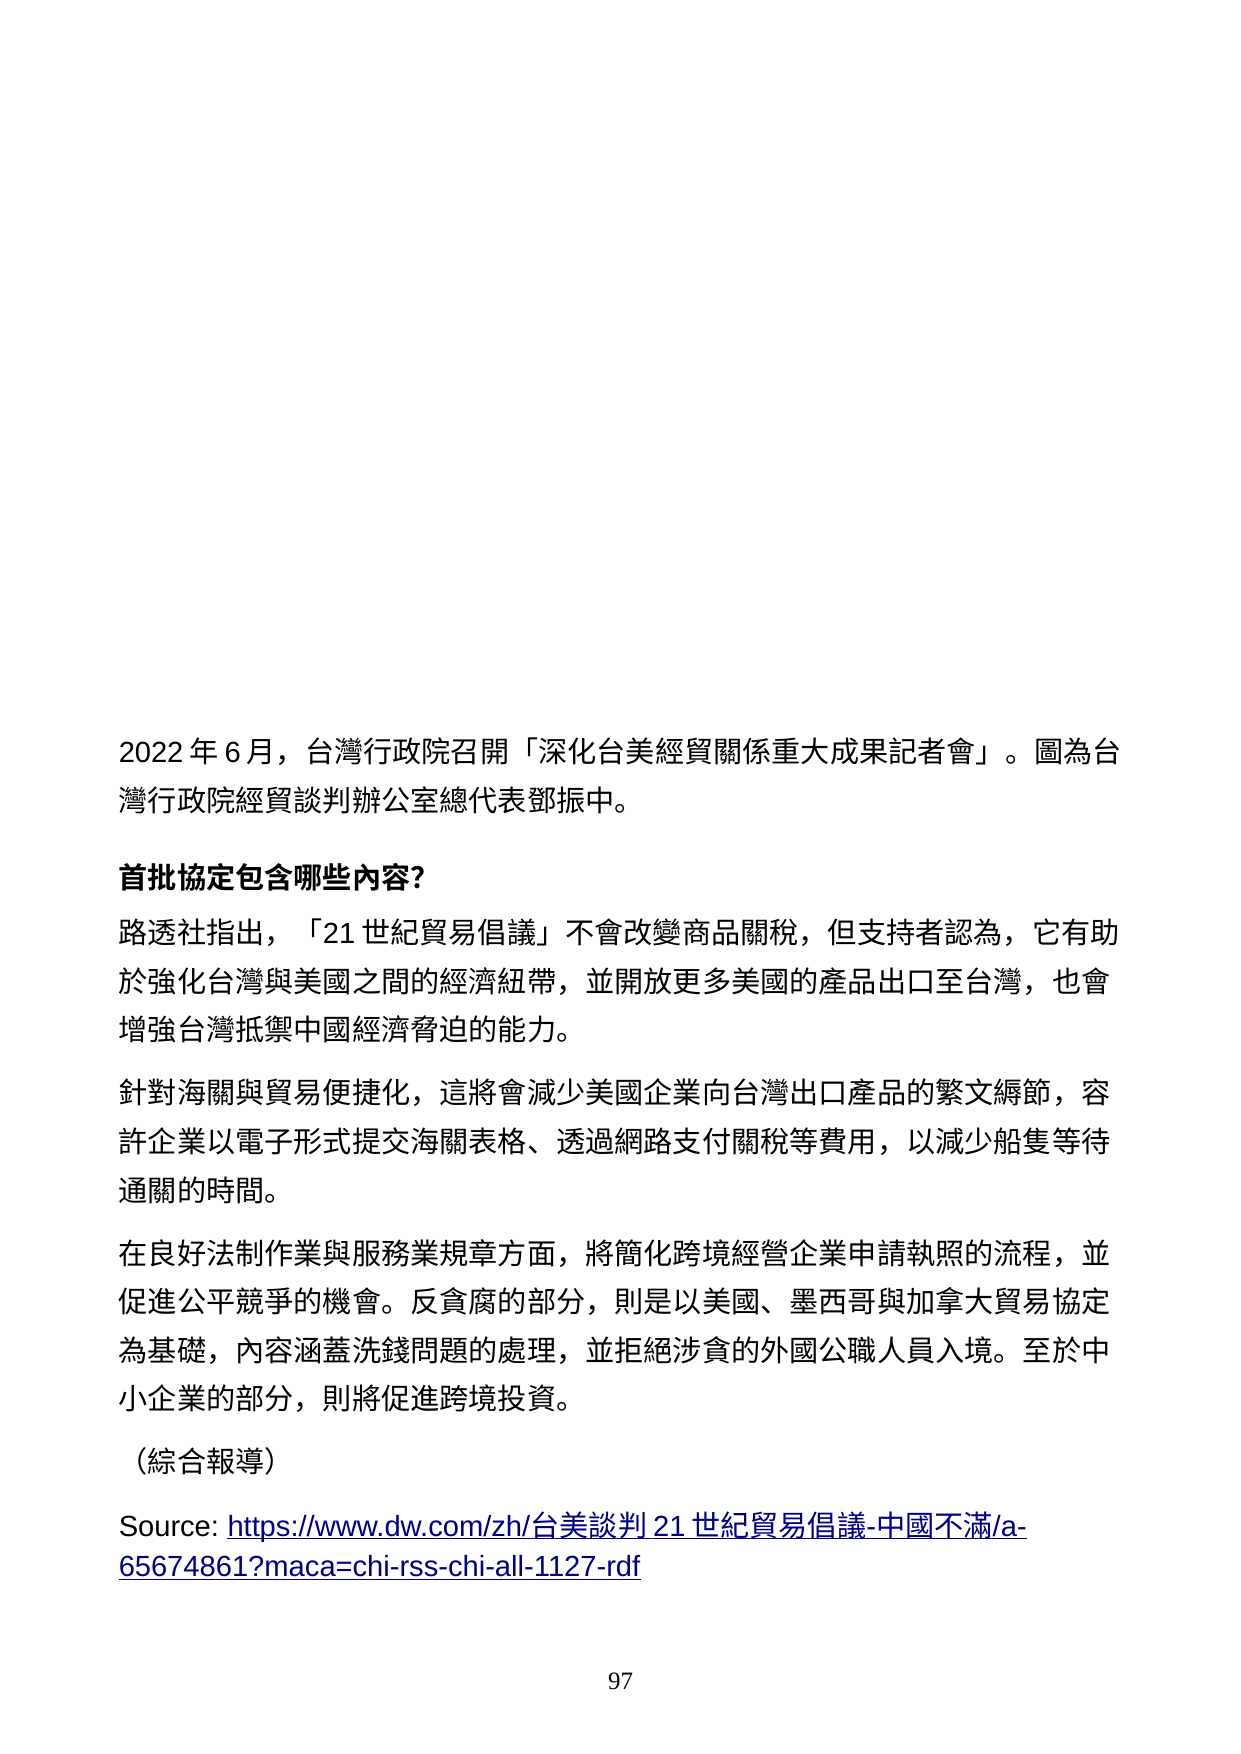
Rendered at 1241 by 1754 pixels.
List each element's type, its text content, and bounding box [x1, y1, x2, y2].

text （綜合報導） [118, 1439, 1122, 1481]
text 在良好法制作業與服務業規章方面，將簡化跨境經營企業申請執照的流程，並促進公平競爭的機會。反貪腐的部分，則是以美國、墨西哥與加拿大貿易協定為基礎，內容涵蓋洗錢問題的處理，並拒絕涉貪的外國公職人員入境。至於中小企業的部分，則將促進跨境投資。 [118, 1230, 1122, 1418]
text 針對海關與貿易便捷化，這將會減少美國企業向台灣出口產品的繁文縟節，容許企業以電子形式提交海關表格、透過網路支付關稅等費用，以減少船隻等待通關的時間。 [118, 1070, 1122, 1209]
text Source: https://www.dw.com/zh/台美談判21世紀貿易倡議-中國不滿/a-65674861?maca=chi-rss-chi-all-1127-rdf [118, 1502, 1122, 1583]
subtitle 首批協定包含哪些內容？ [118, 855, 1122, 897]
text 2022年6月，台灣行政院召開「深化台美經貿關係重大成果記者會」。圖為台灣行政院經貿談判辦公室總代表鄧振中。 [118, 729, 1122, 819]
text 路透社指出，「21世紀貿易倡議」不會改變商品關稅，但支持者認為，它有助於強化台灣與美國之間的經濟紐帶，並開放更多美國的產品出口至台灣，也會增強台灣抵禦中國經濟脅迫的能力。 [118, 910, 1122, 1049]
